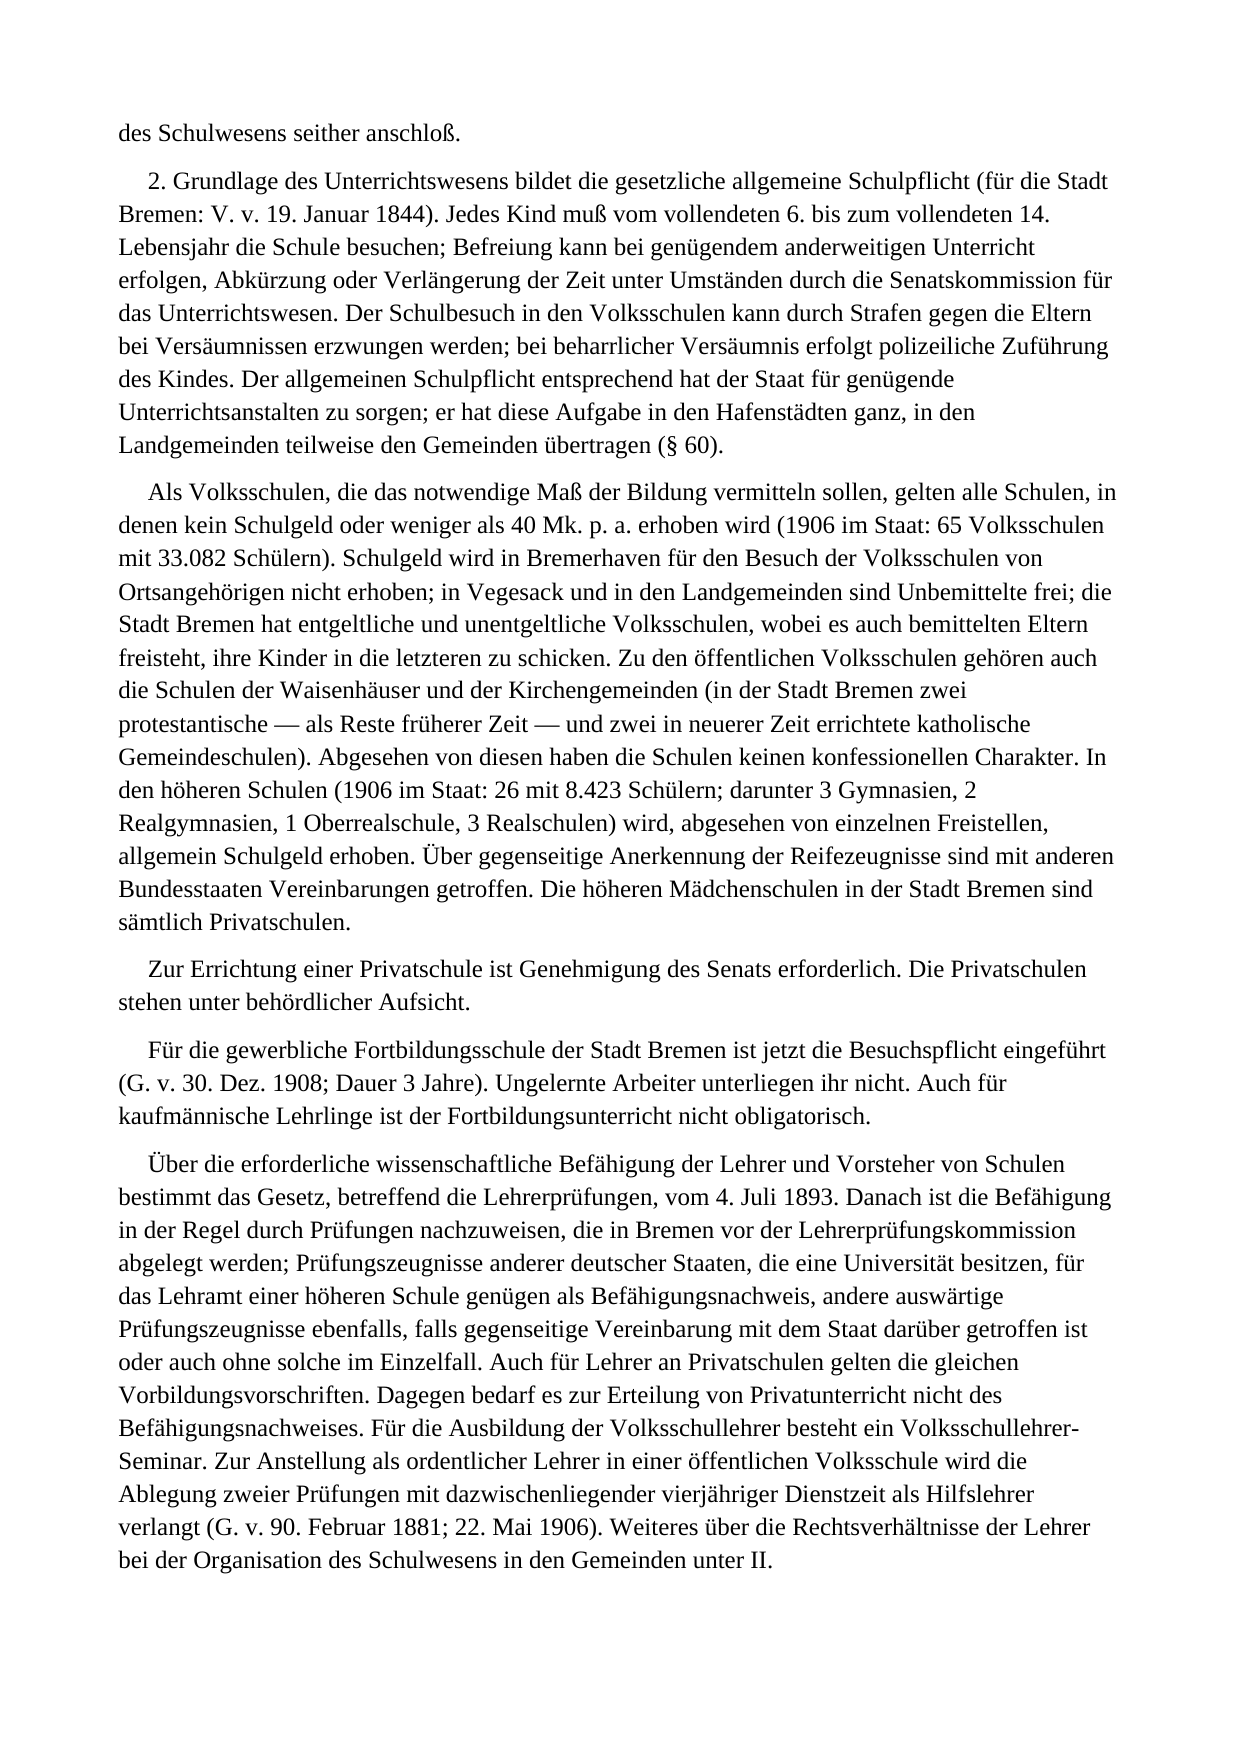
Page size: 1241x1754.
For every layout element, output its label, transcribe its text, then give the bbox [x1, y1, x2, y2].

text Über die erforderliche wissenschaftliche Befähigung der Lehrer und Vorsteher von Schulen bestimmt das Gesetz, betreffend die Lehrerprüfungen, vom 4. Juli 1893. Danach ist die Befähigung in der Regel durch Prüfungen nachzuweisen, die in Bremen vor der Lehrerprüfungskommission abgelegt werden; Prüfungszeugnisse anderer deutscher Staaten, die eine Universität besitzen, für das Lehramt einer höheren Schule genügen als Befähigungsnachweis, andere auswärtige Prüfungszeugnisse ebenfalls, falls gegenseitige Vereinbarung mit dem Staat darüber getroffen ist oder auch ohne solche im Einzelfall. Auch für Lehrer an Privatschulen gelten die gleichen Vorbildungsvorschriften. Dagegen bedarf es zur Erteilung von Privatunterricht nicht des Befähigungsnachweises. Für die Ausbildung der Volksschullehrer besteht ein Volksschullehrer-Seminar. Zur Anstellung als ordentlicher Lehrer in einer öffentlichen Volksschule wird die Ablegung zweier Prüfungen mit dazwischenliegender vierjähriger Dienstzeit als Hilfslehrer verlangt (G. v. 90. Februar 1881; 22. Mai 1906). Weiteres über die Rechtsverhältnisse der Lehrer bei der Organisation des Schulwesens in den Gemeinden unter II. [118, 1149, 1122, 1574]
text des Schulwesens seither anschloß. [118, 118, 1122, 147]
text 2. Grundlage des Unterrichtswesens bildet die gesetzliche allgemeine Schulpflicht (für die Stadt Bremen: V. v. 19. Januar 1844). Jedes Kind muß vom vollendeten 6. bis zum vollendeten 14. Lebensjahr die Schule besuchen; Befreiung kann bei genügendem anderweitigen Unterricht erfolgen, Abkürzung oder Verlängerung der Zeit unter Umständen durch die Senatskommission für das Unterrichtswesen. Der Schulbesuch in den Volksschulen kann durch Strafen gegen die Eltern bei Versäumnissen erzwungen werden; bei beharrlicher Versäumnis erfolgt polizeiliche Zuführung des Kindes. Der allgemeinen Schulpflicht entsprechend hat der Staat für genügende Unterrichtsanstalten zu sorgen; er hat diese Aufgabe in den Hafenstädten ganz, in den Landgemeinden teilweise den Gemeinden übertragen (§ 60). [118, 166, 1122, 459]
text Zur Errichtung einer Privatschule ist Genehmigung des Senats erforderlich. Die Privatschulen stehen unter behördlicher Aufsicht. [118, 954, 1122, 1016]
text Für die gewerbliche Fortbildungsschule der Stadt Bremen ist jetzt die Besuchspflicht eingeführt (G. v. 30. Dez. 1908; Dauer 3 Jahre). Ungelernte Arbeiter unterliegen ihr nicht. Auch für kaufmännische Lehrlinge ist der Fortbildungsunterricht nicht obligatorisch. [118, 1035, 1122, 1130]
text Als Volksschulen, die das notwendige Maß der Bildung vermitteln sollen, gelten alle Schulen, in denen kein Schulgeld oder weniger als 40 Mk. p. a. erhoben wird (1906 im Staat: 65 Volksschulen mit 33.082 Schülern). Schulgeld wird in Bremerhaven für den Besuch der Volksschulen von Ortsangehörigen nicht erhoben; in Vegesack und in den Landgemeinden sind Unbemittelte frei; die Stadt Bremen hat entgeltliche und unentgeltliche Volksschulen, wobei es auch bemittelten Eltern freisteht, ihre Kinder in die letzteren zu schicken. Zu den öffentlichen Volksschulen gehören auch die Schulen der Waisenhäuser und der Kirchengemeinden (in der Stadt Bremen zwei protestantische — als Reste früherer Zeit — und zwei in neuerer Zeit errichtete katholische Gemeindeschulen). Abgesehen von diesen haben die Schulen keinen konfessionellen Charakter. In den höheren Schulen (1906 im Staat: 26 mit 8.423 Schülern; darunter 3 Gymnasien, 2 Realgymnasien, 1 Oberrealschule, 3 Realschulen) wird, abgesehen von einzelnen Freistellen, allgemein Schulgeld erhoben. Über gegenseitige Anerkennung der Reifezeugnisse sind mit anderen Bundesstaaten Vereinbarungen getroffen. Die höheren Mädchenschulen in der Stadt Bremen sind sämtlich Privatschulen. [118, 477, 1122, 936]
